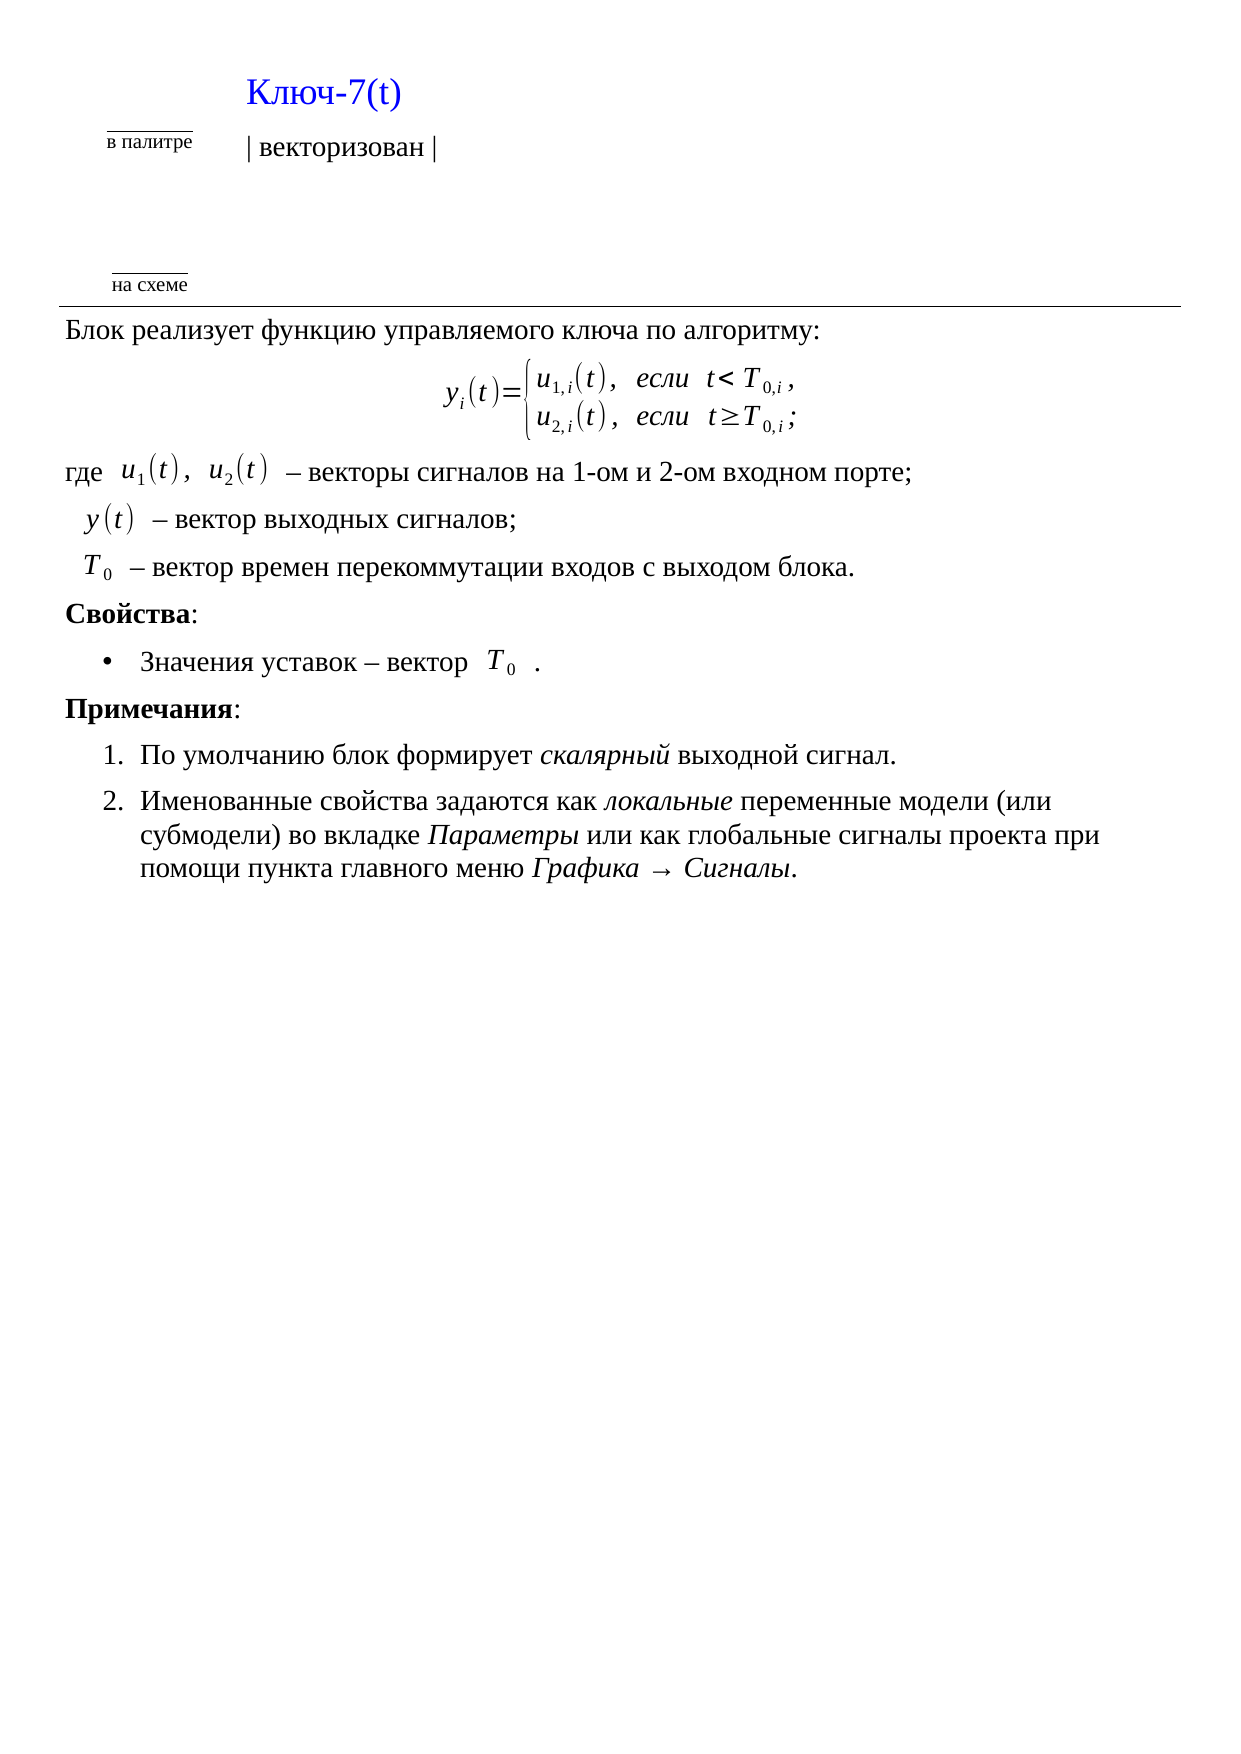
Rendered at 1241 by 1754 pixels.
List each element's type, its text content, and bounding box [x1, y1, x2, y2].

table_header Ключ-7(t) [240, 59, 1181, 124]
table_cell [240, 266, 1181, 306]
table_cell на схеме [59, 266, 240, 306]
table_cell | векторизован | [240, 124, 1181, 181]
table_header [59, 59, 240, 124]
table_cell в палитре [59, 124, 240, 181]
table_cell [59, 181, 240, 266]
table_cell Блок реализует функцию управляемого ключа по алгоритму: где– векторы сигналов на 1-ом и 2-ом входном порте; – вектор выходных сигналов; – вектор времен перекоммутации входов с выходом блока. Свойства: Значения уставок – вектор. Примечания: По умолчанию блок формирует скалярный выходной сигнал. Именованные свойства задаются как локальные переменные модели (или субмодели) во вкладке Параметры или как глобальные сигналы проекта при помощи пункта главного меню Графика → Сигналы. [59, 307, 1181, 902]
table_cell [240, 181, 1181, 266]
